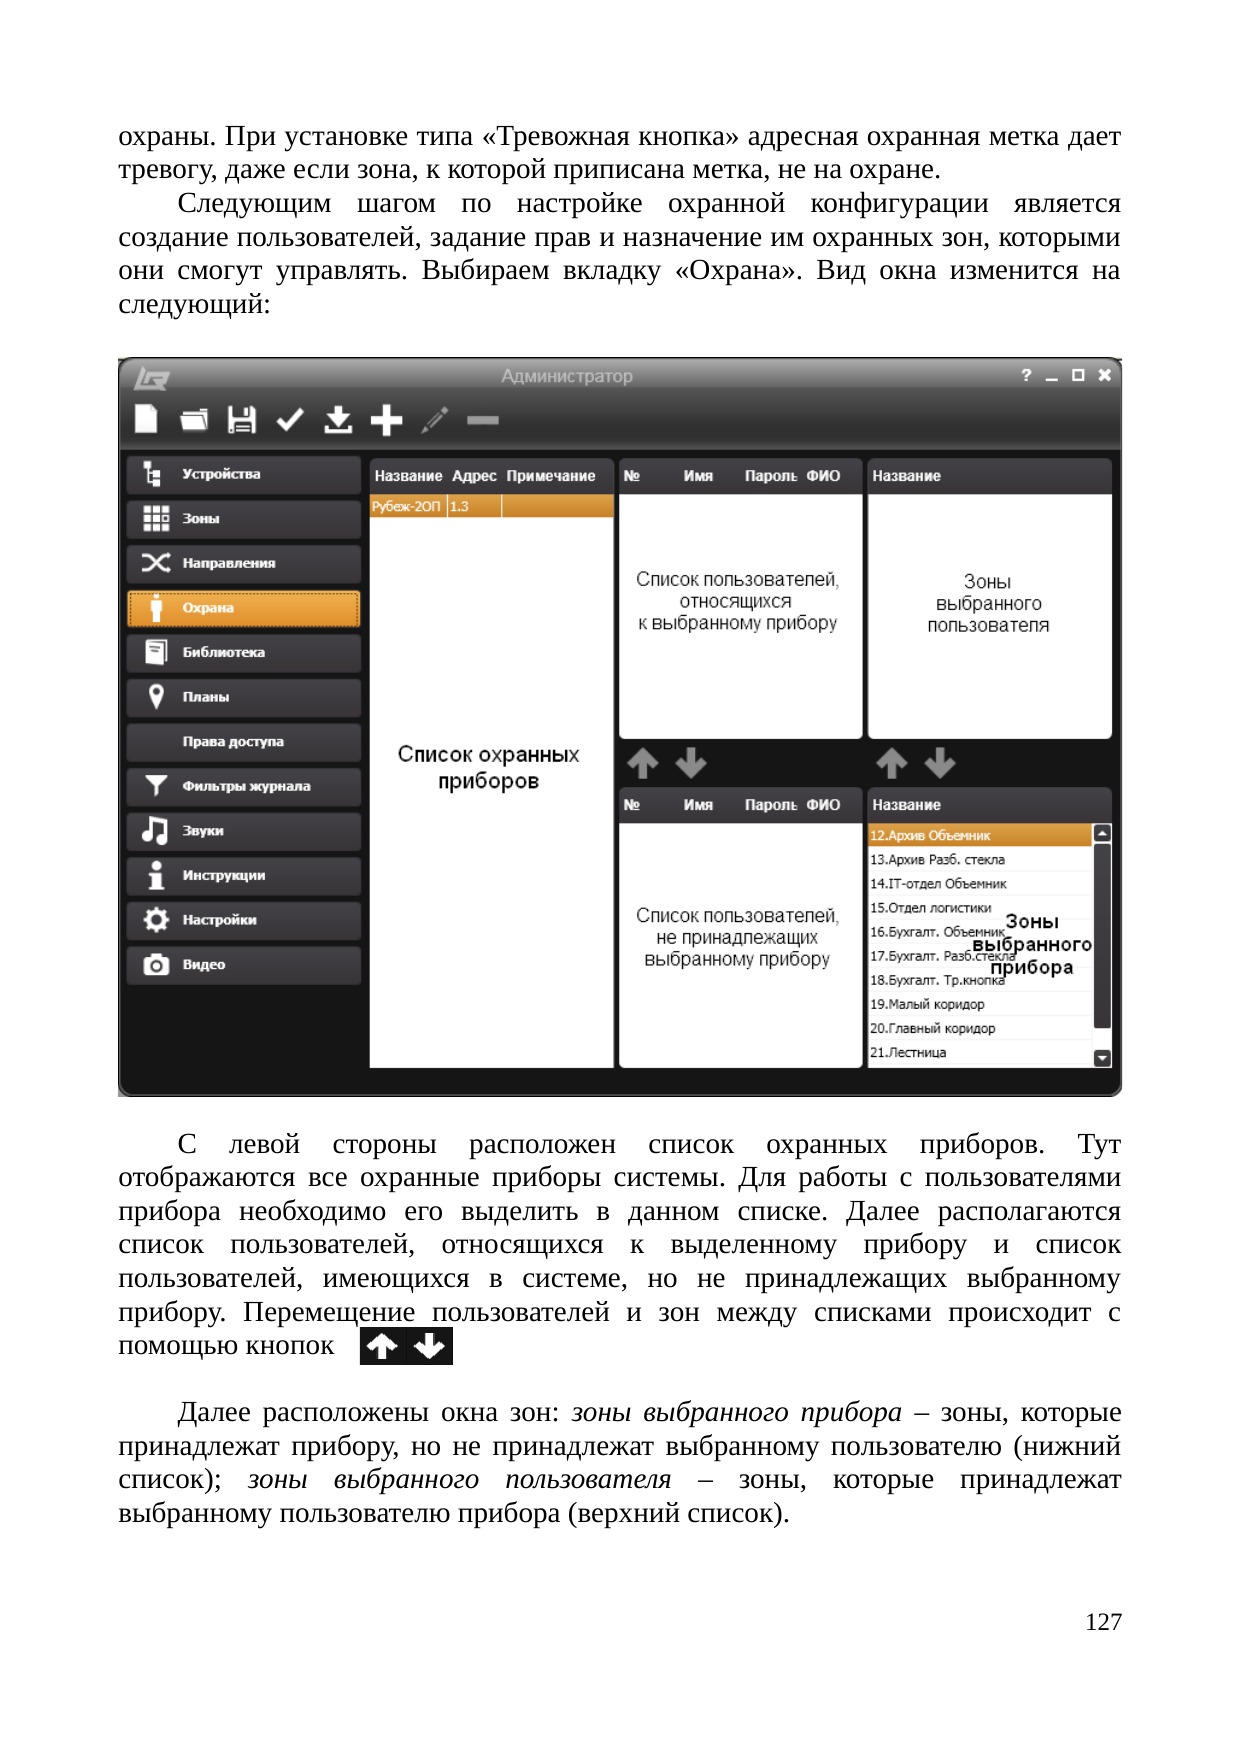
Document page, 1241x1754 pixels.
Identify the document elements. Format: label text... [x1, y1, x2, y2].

picture [118, 357, 1123, 1097]
text С левой стороны расположен список охранных приборов. Тут отображаются все охранные приборы системы. Для работы с пользователями прибора необходимо его выделить в данном списке. Далее располагаются список пользователей, относящихся к выделенному прибору и список пользователей, имеющихся в системе, но не принадлежащих выбранному прибору. Перемещение пользователей и зон между списками происходит с помощью кнопок [118, 1097, 1122, 1361]
text [118, 319, 1122, 357]
text Следующим шагом по настройке охранной конфигурации является создание пользователей, задание прав и назначение им охранных зон, которыми они смогут управлять. Выбираем вкладку «Охрана». Вид окна изменится на следующий: [118, 185, 1122, 319]
picture [359, 1327, 453, 1365]
text Далее расположены окна зон: зоны выбранного прибора – зоны, которые принадлежат прибору, но не принадлежат выбранному пользователю (нижний список); зоны выбранного пользователя – зоны, которые принадлежат выбранному пользователю прибора (верхний список). [118, 1394, 1122, 1528]
text охраны. При установке типа «Тревожная кнопка» адресная охранная метка дает тревогу, даже если зона, к которой приписана метка, не на охране. [118, 118, 1122, 185]
